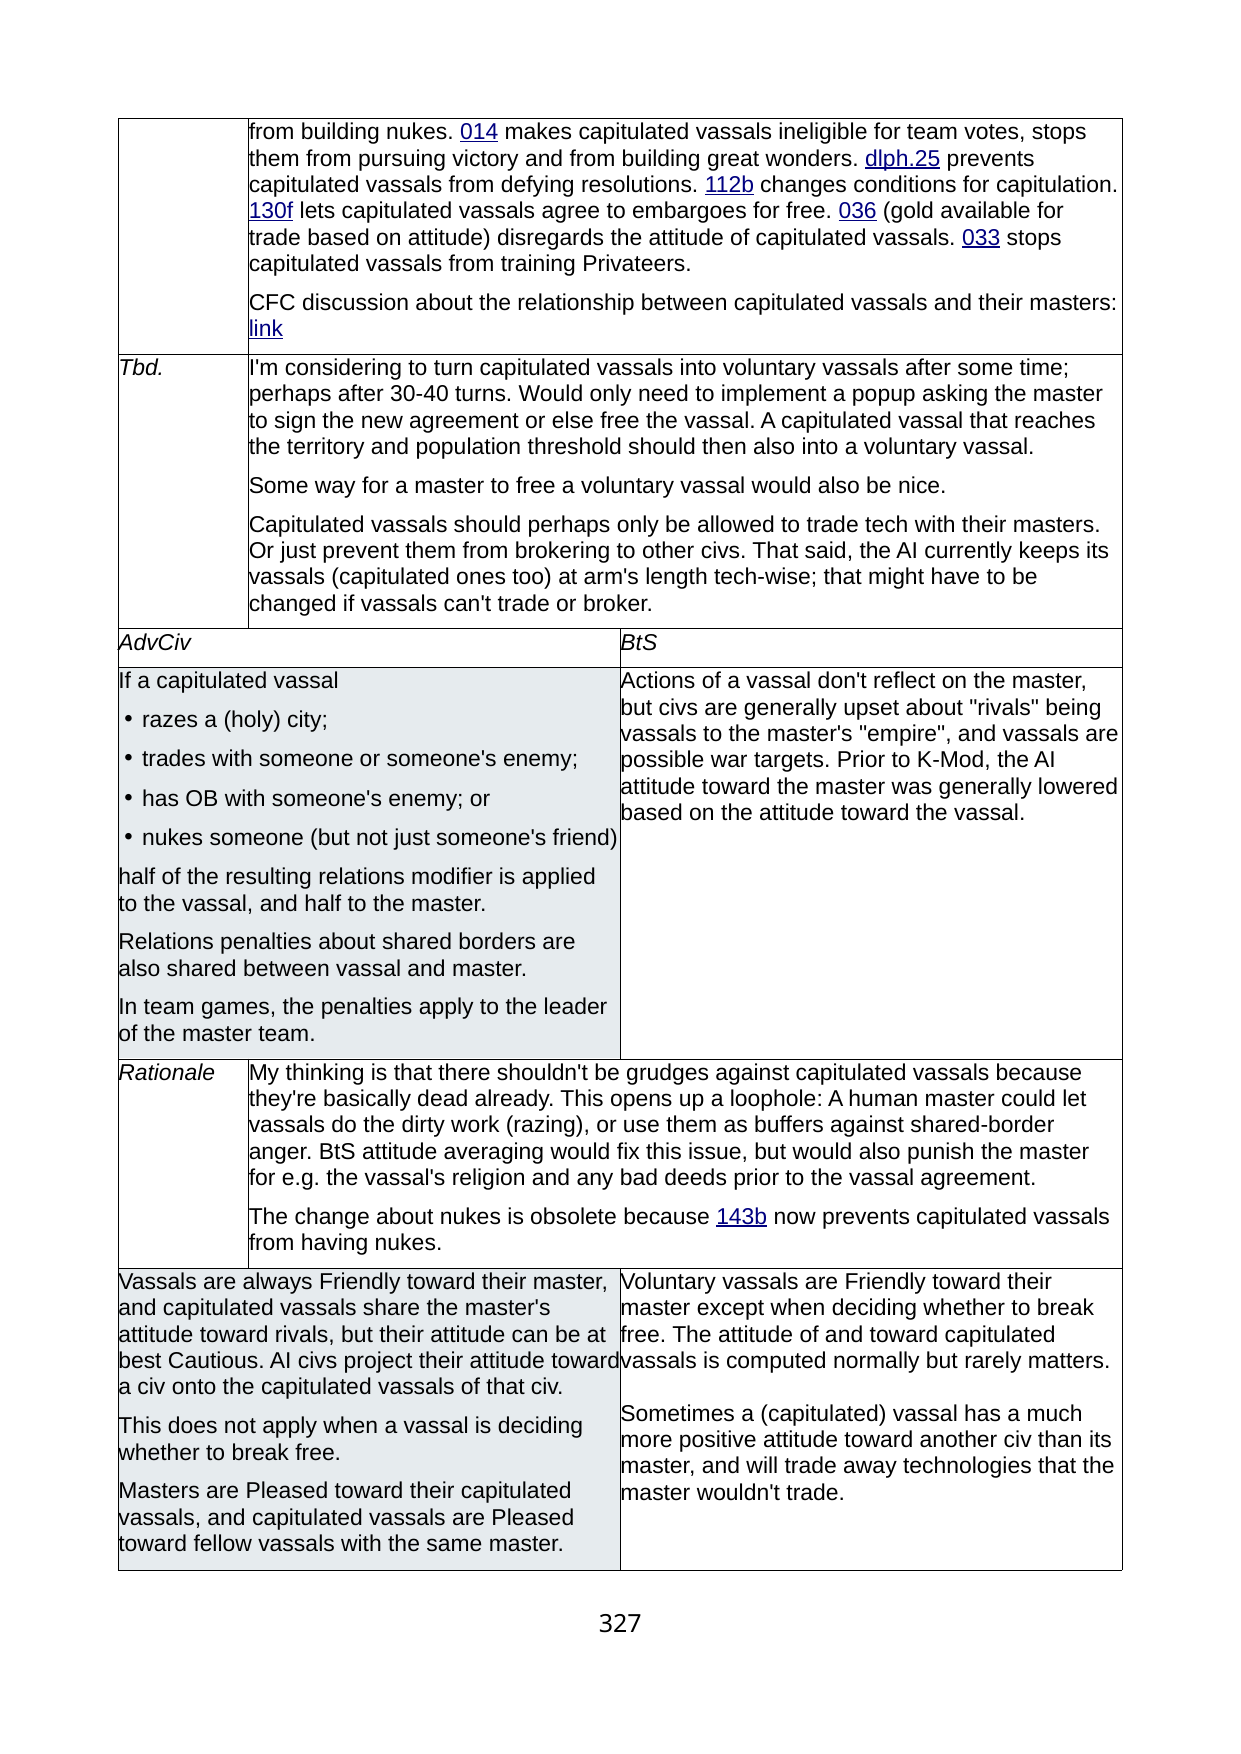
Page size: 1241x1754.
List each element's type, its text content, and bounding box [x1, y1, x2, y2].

table_cell Actions of a vassal don't reflect on the master, but civs are generally upset about "rivals" being vassals to the master's "empire", and vassals are possible war targets. Prior to K-Mod, the AI attitude toward the master was generally lowered based on the attitude toward the vassal. [621, 668, 1122, 1058]
table_cell Vassals are always Friendly toward their master, and capitulated vassals share the master's attitude toward rivals, but their attitude can be at best Cautious. AI civs project their attitude toward a civ onto the capitulated vassals of that civ. This does not apply when a vassal is deciding whether to break free. Masters are Pleased toward their capitulated vassals, and capitulated vassals are Pleased toward fellow vassals with the same master. [119, 1269, 620, 1570]
table_cell Rationale [119, 1060, 248, 1268]
table_cell My thinking is that there shouldn't be grudges against capitulated vassals because they're basically dead already. This opens up a loophole: A human master could let vassals do the dirty work (razing), or use them as buffers against shared-border anger. BtS attitude averaging would fix this issue, but would also punish the master for e.g. the vassal's religion and any bad deeds prior to the vassal agreement. The change about nukes is obsolete because 143b now prevents capitulated vassals from having nukes. [249, 1060, 1122, 1268]
table_cell If a capitulated vassal razes a (holy) city; trades with someone or someone's enemy; has OB with someone's enemy; or nukes someone (but not just someone's friend) half of the resulting relations modifier is applied to the vassal, and half to the master. Relations penalties about shared borders are also shared between vassal and master. In team games, the penalties apply to the leader of the master team. [119, 668, 620, 1058]
table_cell Voluntary vassals are Friendly toward their master except when deciding whether to break free. The attitude of and toward capitulated vassals is computed normally but rarely matters. Sometimes a (capitulated) vassal has a much more positive attitude toward another civ than its master, and will trade away technologies that the master wouldn't trade. [621, 1269, 1122, 1570]
table_cell from building nukes. 014 makes capitulated vassals ineligible for team votes, stops them from pursuing victory and from building great wonders. dlph.25 prevents capitulated vassals from defying resolutions. 112b changes conditions for capitulation. 130f lets capitulated vassals agree to embargoes for free. 036 (gold available for trade based on attitude) disregards the attitude of capitulated vassals. 033 stops capitulated vassals from training Privateers. CFC discussion about the relationship between capitulated vassals and their masters: link [249, 119, 1122, 354]
table_cell Tbd. [119, 355, 248, 628]
table_cell I'm considering to turn capitulated vassals into voluntary vassals after some time; perhaps after 30-40 turns. Would only need to implement a popup asking the master to sign the new agreement or else free the vassal. A capitulated vassal that reaches the territory and population threshold should then also into a voluntary vassal. Some way for a master to free a voluntary vassal would also be nice. Capitulated vassals should perhaps only be allowed to trade tech with their masters. Or just prevent them from brokering to other civs. That said, the AI currently keeps its vassals (capitulated ones too) at arm's length tech-wise; that might have to be changed if vassals can't trade or broker. [249, 355, 1122, 628]
table_cell BtS [621, 629, 1122, 667]
table_cell AdvCiv [119, 629, 620, 667]
table_cell [119, 119, 248, 354]
